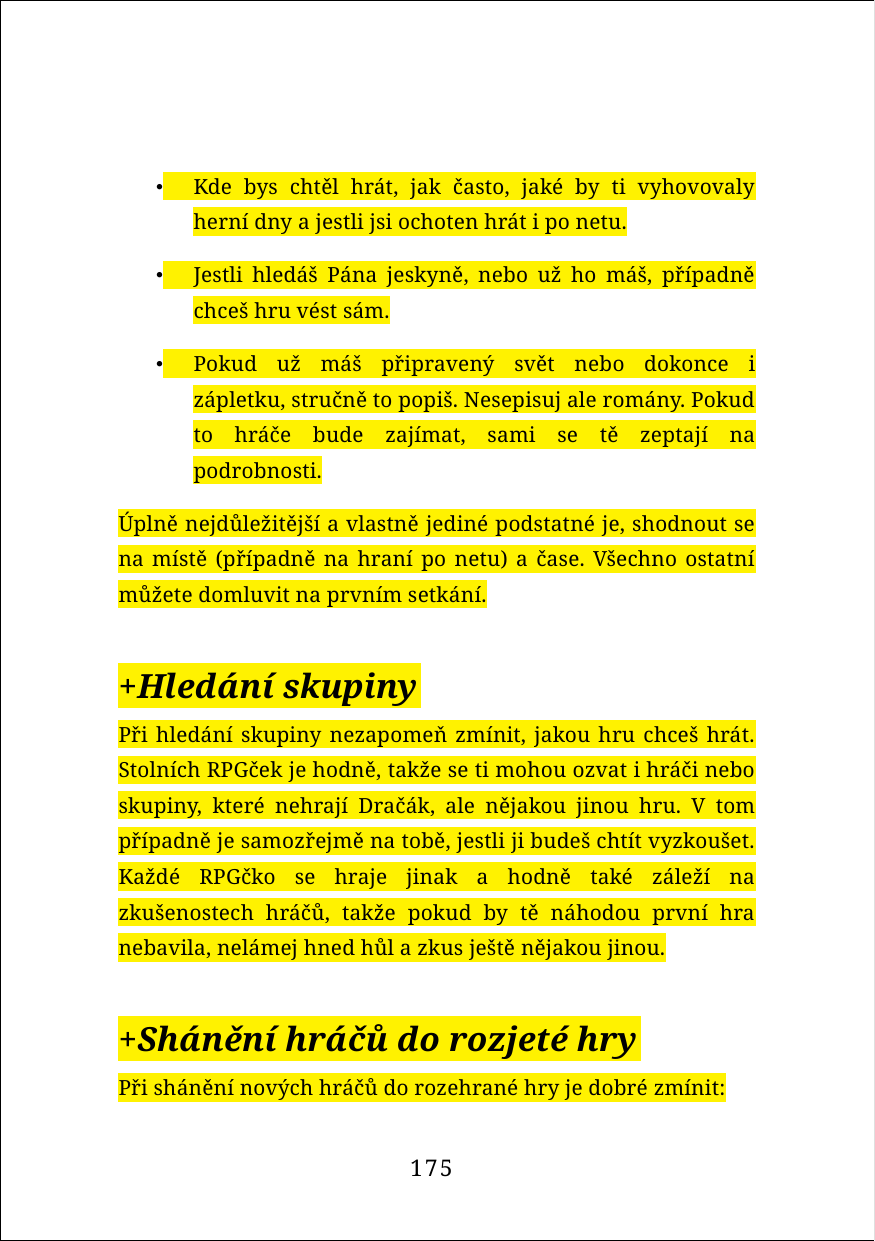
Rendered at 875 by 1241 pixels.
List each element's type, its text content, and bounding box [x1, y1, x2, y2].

list Pokud už máš připravený svět nebo dokonce i zápletku, stručně to popiš. Nesepisuj ale romány. Pokud to hráče bude zajímat, sami se tě zeptají na podrobnosti. [156, 349, 756, 484]
list Jestli hledáš Pána jeskyně, nebo už ho máš, případně chceš hru vést sám. [156, 261, 756, 324]
text Při hledání skupiny nezapomeň zmínit, jakou hru chceš hrát. Stolních RPGček je hodně, takže se ti mohou ozvat i hráči nebo skupiny, které nehrají Dračák, ale nějakou jinou hru. V tom případně je samozřejmě na tobě, jestli ji budeš chtít vyzkoušet. Každé RPGčko se hraje jinak a hodně také záleží na zkušenostech hráčů, takže pokud by tě náhodou první hra nebavila, nelámej hned hůl a zkus ještě nějakou jinou. [118, 720, 756, 962]
text Při shánění nových hráčů do rozehrané hry je dobré zmínit: [118, 1073, 756, 1102]
subtitle +Hledání skupiny [118, 663, 756, 708]
list Kde bys chtěl hrát, jak často, jaké by ti vyhovovaly herní dny a jestli jsi ochoten hrát i po netu. [156, 172, 756, 236]
subtitle +Shánění hráčů do rozjeté hry [118, 1016, 756, 1061]
text Úplně nejdůležitější a vlastně jediné podstatné je, shodnout se na místě (případně na hraní po netu) a čase. Všechno ostatní můžete domluvit na prvním setkání. [118, 509, 756, 608]
